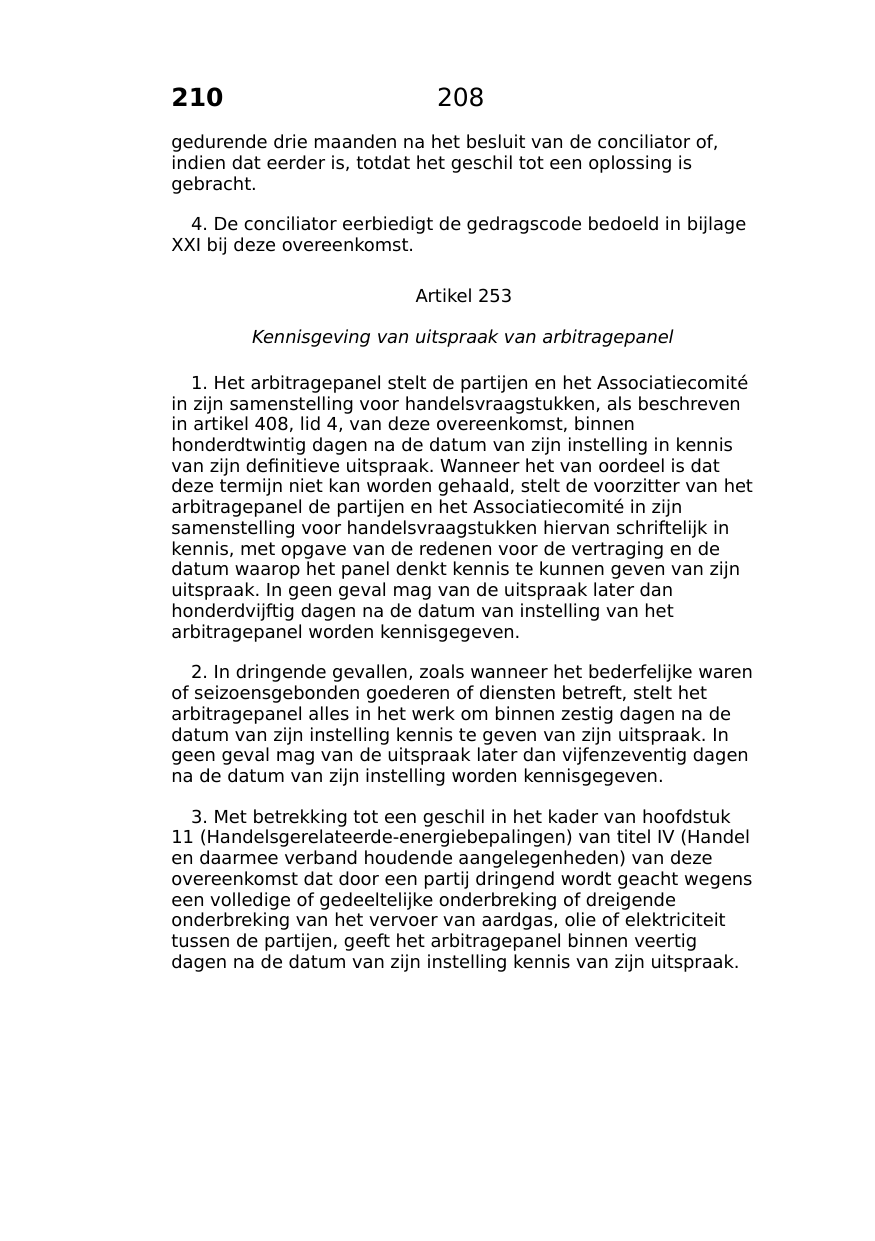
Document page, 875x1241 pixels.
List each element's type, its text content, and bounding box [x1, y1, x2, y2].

text 3. Met betrekking tot een geschil in het kader van hoofdstuk 11 (Handelsgerelateerde-energiebepalingen) van titel IV (Handel en daarmee verband houdende aangelegenheden) van deze overeenkomst dat door een partij dringend wordt geacht wegens een volledige of gedeeltelijke onderbreking of dreigende onderbreking van het vervoer van aardgas, olie of elektriciteit tussen de partijen, geeft het arbitragepanel binnen veertig dagen na de datum van zijn instelling kennis van zijn uitspraak. [171, 807, 756, 972]
subtitle Artikel 253 Kennisgeving van uitspraak van arbitragepanel [171, 286, 756, 348]
text gedurende drie maanden na het besluit van de conciliator of, indien dat eerder is, totdat het geschil tot een oplossing is gebracht. [171, 132, 756, 194]
text 1. Het arbitragepanel stelt de partijen en het Associatiecomité in zijn samenstelling voor handelsvraagstukken, als beschreven in artikel 408, lid 4, van deze overeenkomst, binnen honderdtwintig dagen na de datum van zijn instelling in kennis van zijn definitieve uitspraak. Wanneer het van oordeel is dat deze termijn niet kan worden gehaald, stelt de voorzitter van het arbitragepanel de partijen en het Associatiecomité in zijn samenstelling voor handelsvraagstukken hiervan schriftelijk in kennis, met opgave van de redenen voor de vertraging en de datum waarop het panel denkt kennis te kunnen geven van zijn uitspraak. In geen geval mag van de uitspraak later dan honderdvijftig dagen na de datum van instelling van het arbitragepanel worden kennisgegeven. [171, 373, 756, 642]
text 4. De conciliator eerbiedigt de gedragscode bedoeld in bijlage XXI bij deze overeenkomst. [171, 214, 756, 256]
text 2. In dringende gevallen, zoals wanneer het bederfelijke waren of seizoensgebonden goederen of diensten betreft, stelt het arbitragepanel alles in het werk om binnen zestig dagen na de datum van zijn instelling kennis te geven van zijn uitspraak. In geen geval mag van de uitspraak later dan vijfenzeventig dagen na de datum van zijn instelling worden kennisgegeven. [171, 662, 756, 787]
